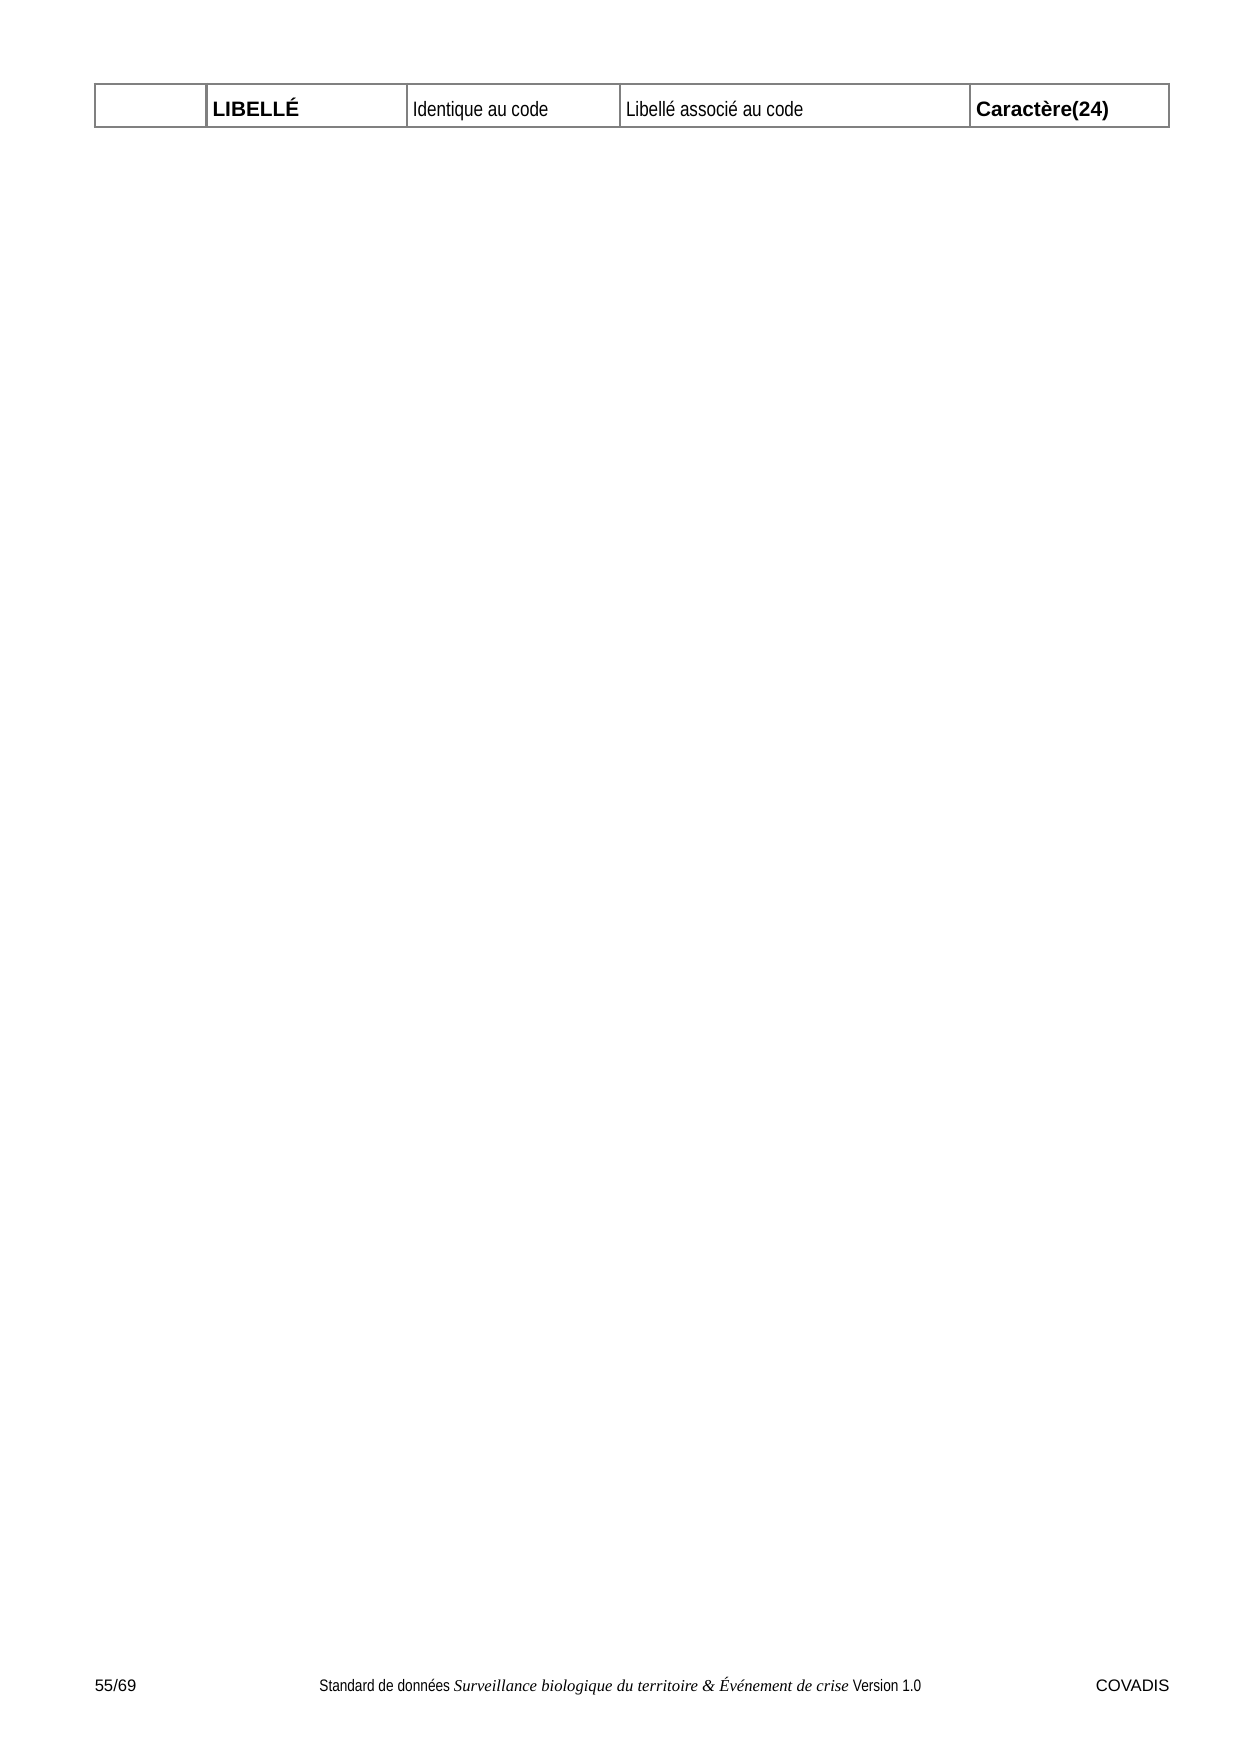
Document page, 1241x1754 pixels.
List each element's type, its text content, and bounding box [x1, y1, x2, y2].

table_cell LIBELLÉ [208, 85, 406, 126]
table_cell [96, 85, 205, 126]
table_cell Caractère(24) [971, 85, 1168, 126]
table_cell Identique au code [408, 85, 619, 126]
table_cell Libellé associé au code [621, 85, 969, 126]
